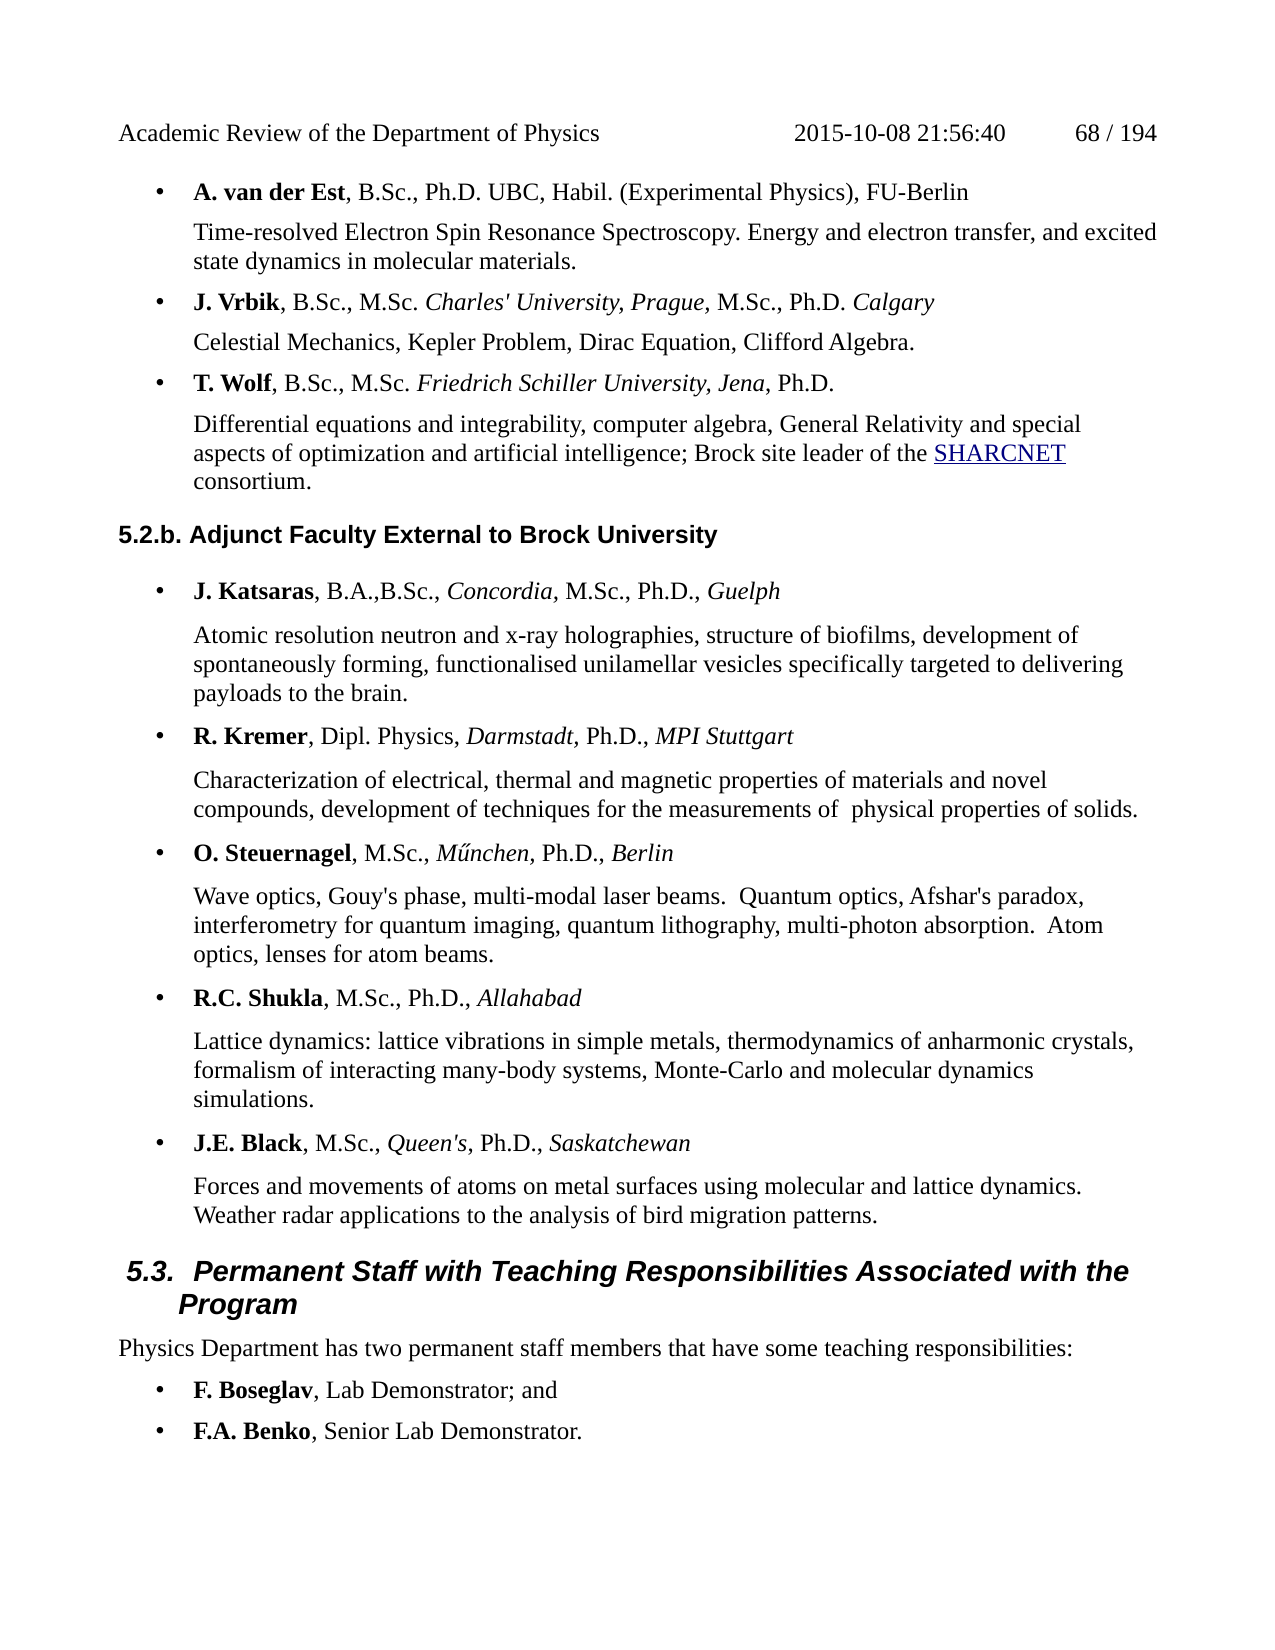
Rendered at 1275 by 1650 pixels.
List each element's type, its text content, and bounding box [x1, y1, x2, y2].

list O. Steuernagel, M.Sc., Műnchen, Ph.D., Berlin [156, 838, 1157, 866]
list A. van der Est, B.Sc., Ph.D. UBC, Habil. (Experimental Physics), FU-Berlin [156, 177, 1157, 206]
list R. Kremer, Dipl. Physics, Darmstadt, Ph.D., MPI Stuttgart [156, 721, 1157, 750]
list R.C. Shukla, M.Sc., Ph.D., Allahabad [156, 983, 1157, 1011]
list Atomic resolution neutron and x-ray holographies, structure of biofilms, development of spontaneously forming, functionalised unilamellar vesicles specifically targeted to delivering payloads to the brain. [156, 620, 1157, 706]
list J.E. Black, M.Sc., Queen's, Ph.D., Saskatchewan [156, 1128, 1157, 1156]
text Physics Department has two permanent staff members that have some teaching responsibilities: [118, 1333, 1157, 1362]
list F. Boseglav, Lab Demonstrator; and [156, 1375, 1157, 1403]
list Lattice dynamics: lattice vibrations in simple metals, thermodynamics of anharmonic crystals, formalism of interacting many-body systems, Monte-Carlo and molecular dynamics simulations. [156, 1026, 1157, 1113]
subtitle Permanent Staff with Teaching Responsibilities Associated with the Program [118, 1254, 1157, 1321]
list Celestial Mechanics, Kepler Problem, Dirac Equation, Clifford Algebra. [156, 327, 1157, 356]
list Differential equations and integrability, computer algebra, General Relativity and special aspects of optimization and artificial intelligence; Brock site leader of the SHARCNET consortium. [156, 409, 1157, 495]
list Time-resolved Electron Spin Resonance Spectroscopy. Energy and electron transfer, and excited state dynamics in molecular materials. [156, 217, 1157, 275]
list J. Vrbik, B.Sc., M.Sc. Charles' University, Prague, M.Sc., Ph.D. Calgary [156, 287, 1157, 315]
list Characterization of electrical, thermal and magnetic properties of materials and novel compounds, development of techniques for the measurements of physical properties of solids. [156, 765, 1157, 823]
list Forces and movements of atoms on metal surfaces using molecular and lattice dynamics. Weather radar applications to the analysis of bird migration patterns. [156, 1171, 1157, 1229]
subtitle Adjunct Faculty External to Brock University [118, 520, 1157, 549]
list F.A. Benko, Senior Lab Demonstrator. [156, 1416, 1157, 1445]
list T. Wolf, B.Sc., M.Sc. Friedrich Schiller University, Jena, Ph.D. [156, 368, 1157, 397]
list Wave optics, Gouy's phase, multi-modal laser beams. Quantum optics, Afshar's paradox, interferometry for quantum imaging, quantum lithography, multi-photon absorption. Atom optics, lenses for atom beams. [156, 881, 1157, 968]
list J. Katsaras, B.A.,B.Sc., Concordia, M.Sc., Ph.D., Guelph [156, 576, 1157, 605]
